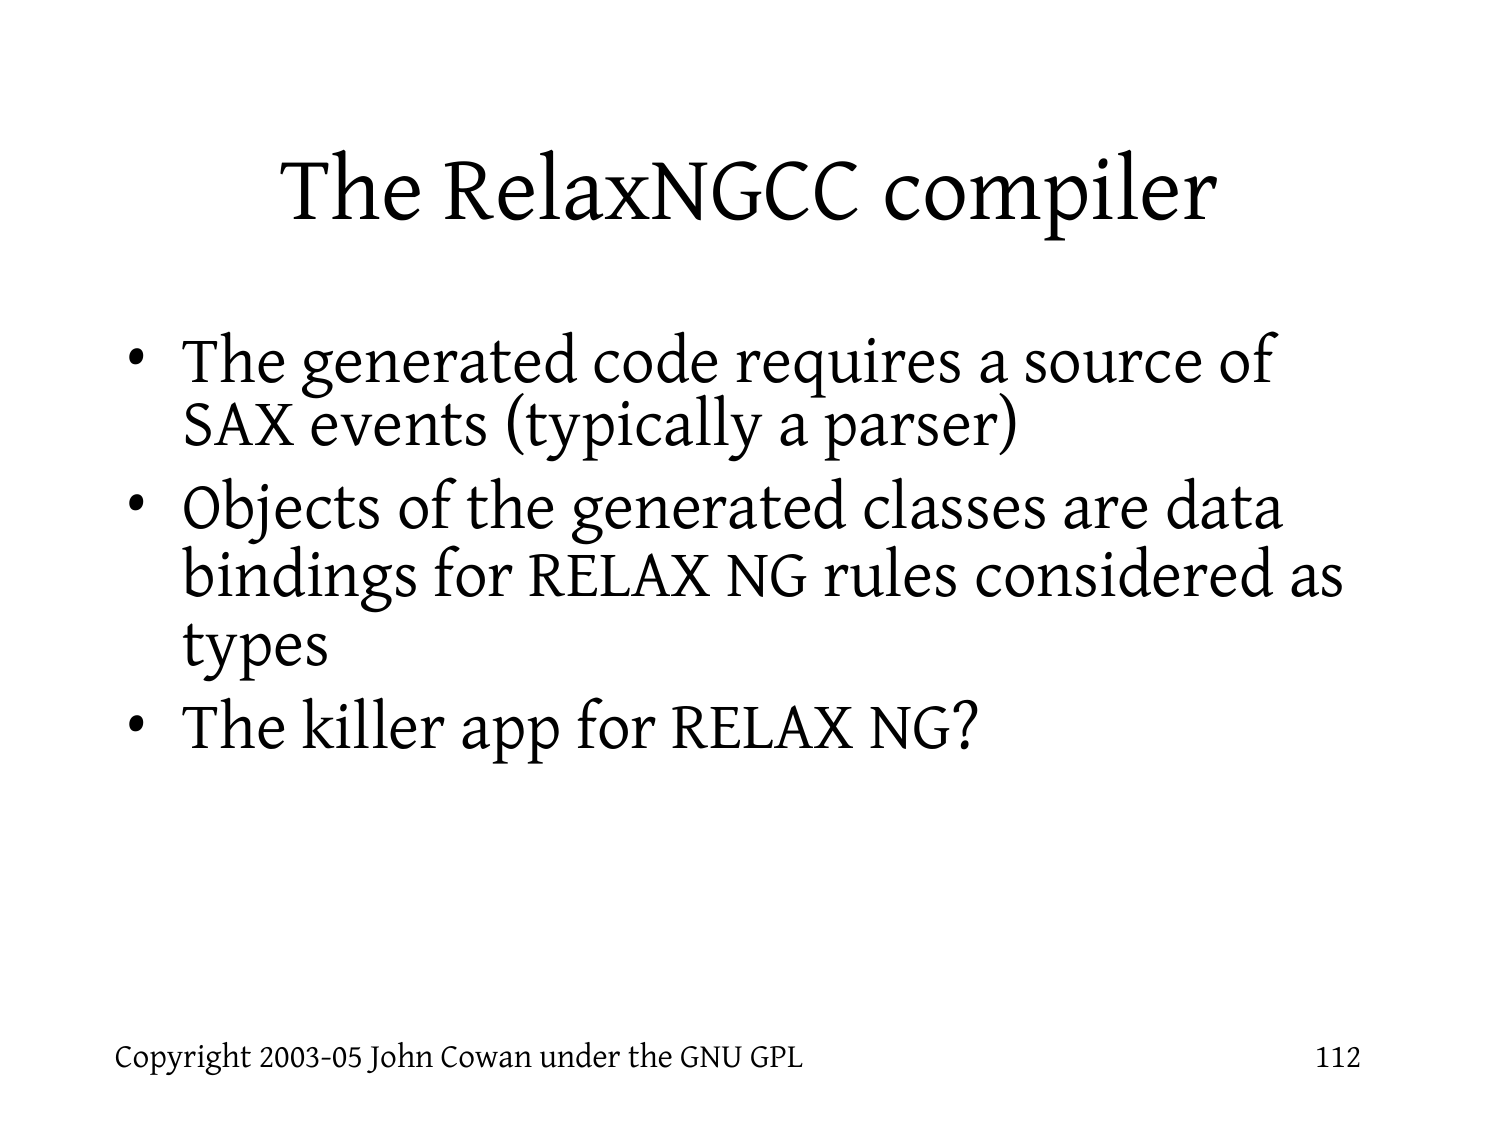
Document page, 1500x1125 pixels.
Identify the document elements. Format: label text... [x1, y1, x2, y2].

list The generated code requires a source of SAX events (typically a parser) Objects of the generated classes are data bindings for RELAX NG rules considered as types The killer app for RELAX NG? [112, 324, 1388, 1000]
title The RelaxNGCC compiler [112, 99, 1388, 288]
